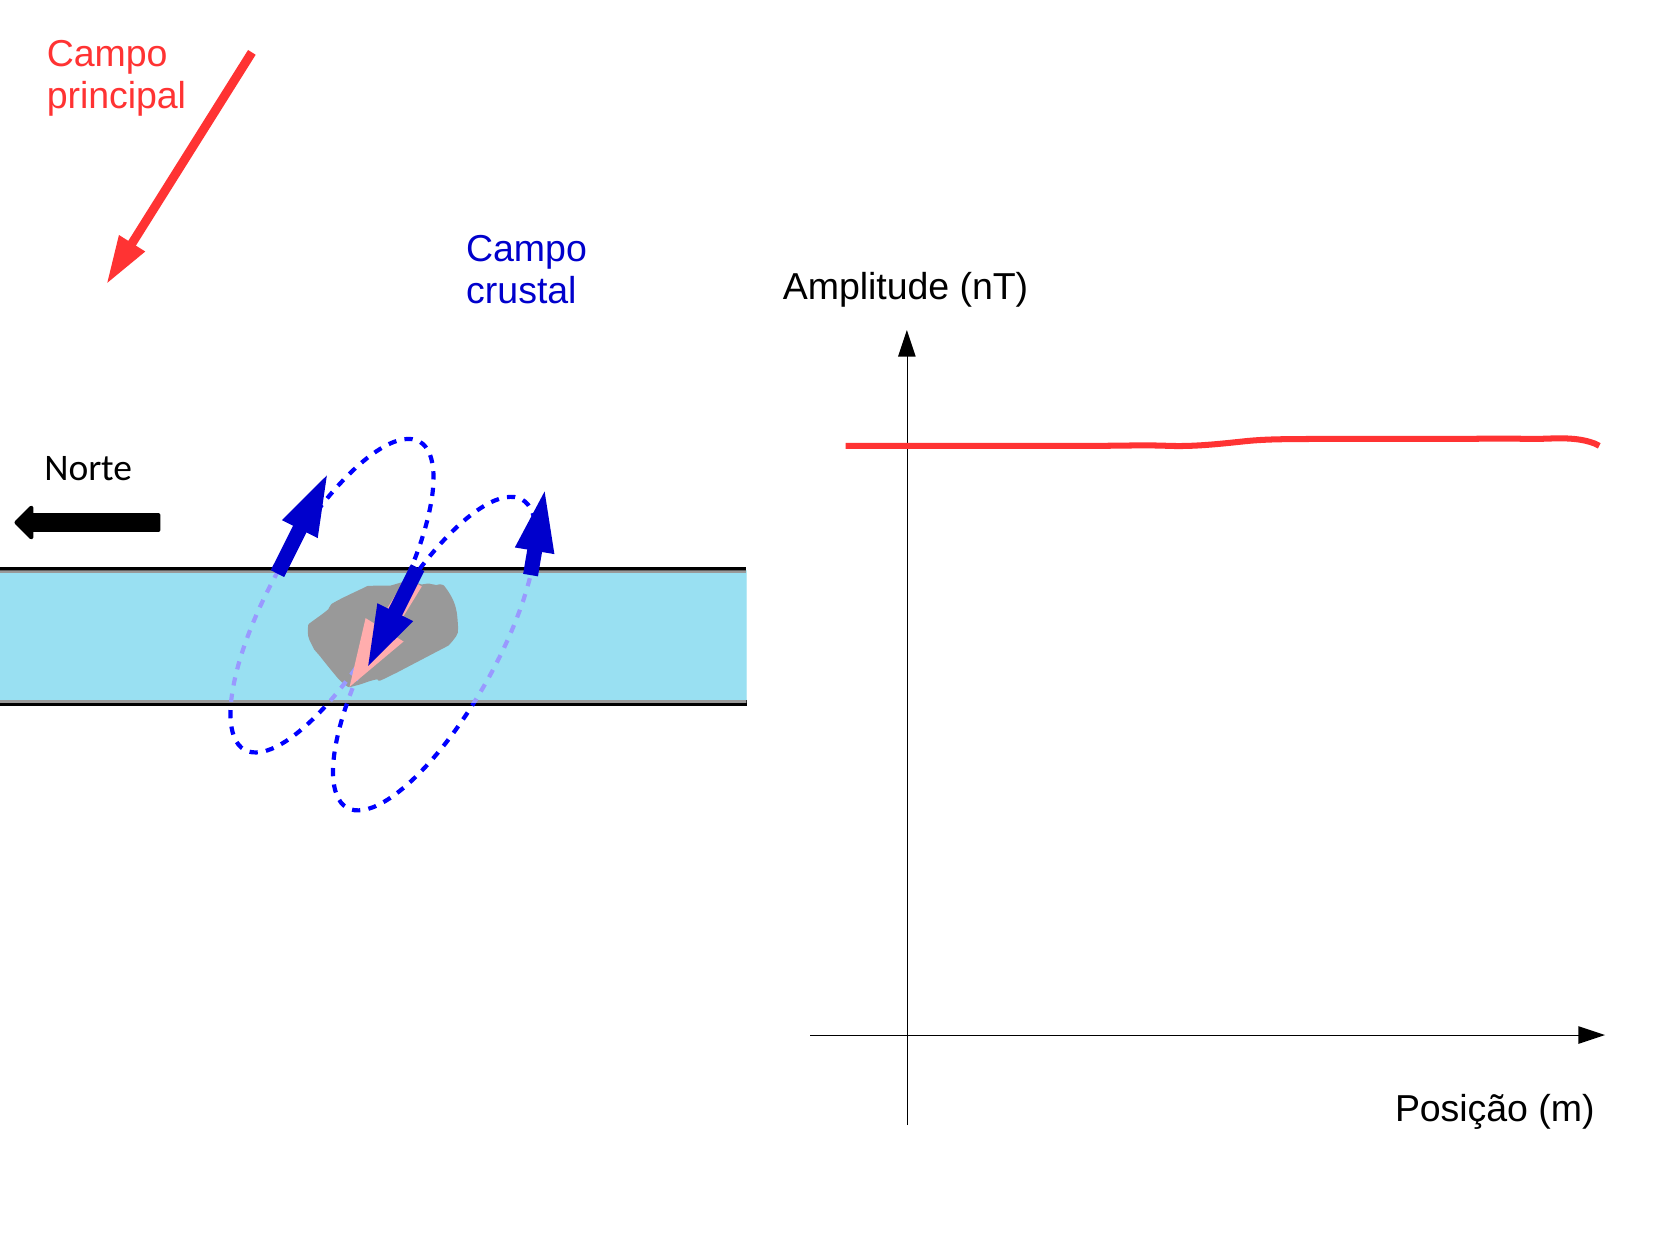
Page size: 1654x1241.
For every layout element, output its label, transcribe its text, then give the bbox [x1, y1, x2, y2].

text_box Norte [17, 435, 160, 496]
text_box [0, 570, 747, 703]
text_box [16, 507, 159, 538]
text_box Campo principal [32, 25, 257, 124]
text_box Amplitude (nT) [768, 258, 1044, 316]
text_box Posição (m) [1380, 1080, 1610, 1137]
text_box Campo crustal [451, 220, 677, 319]
